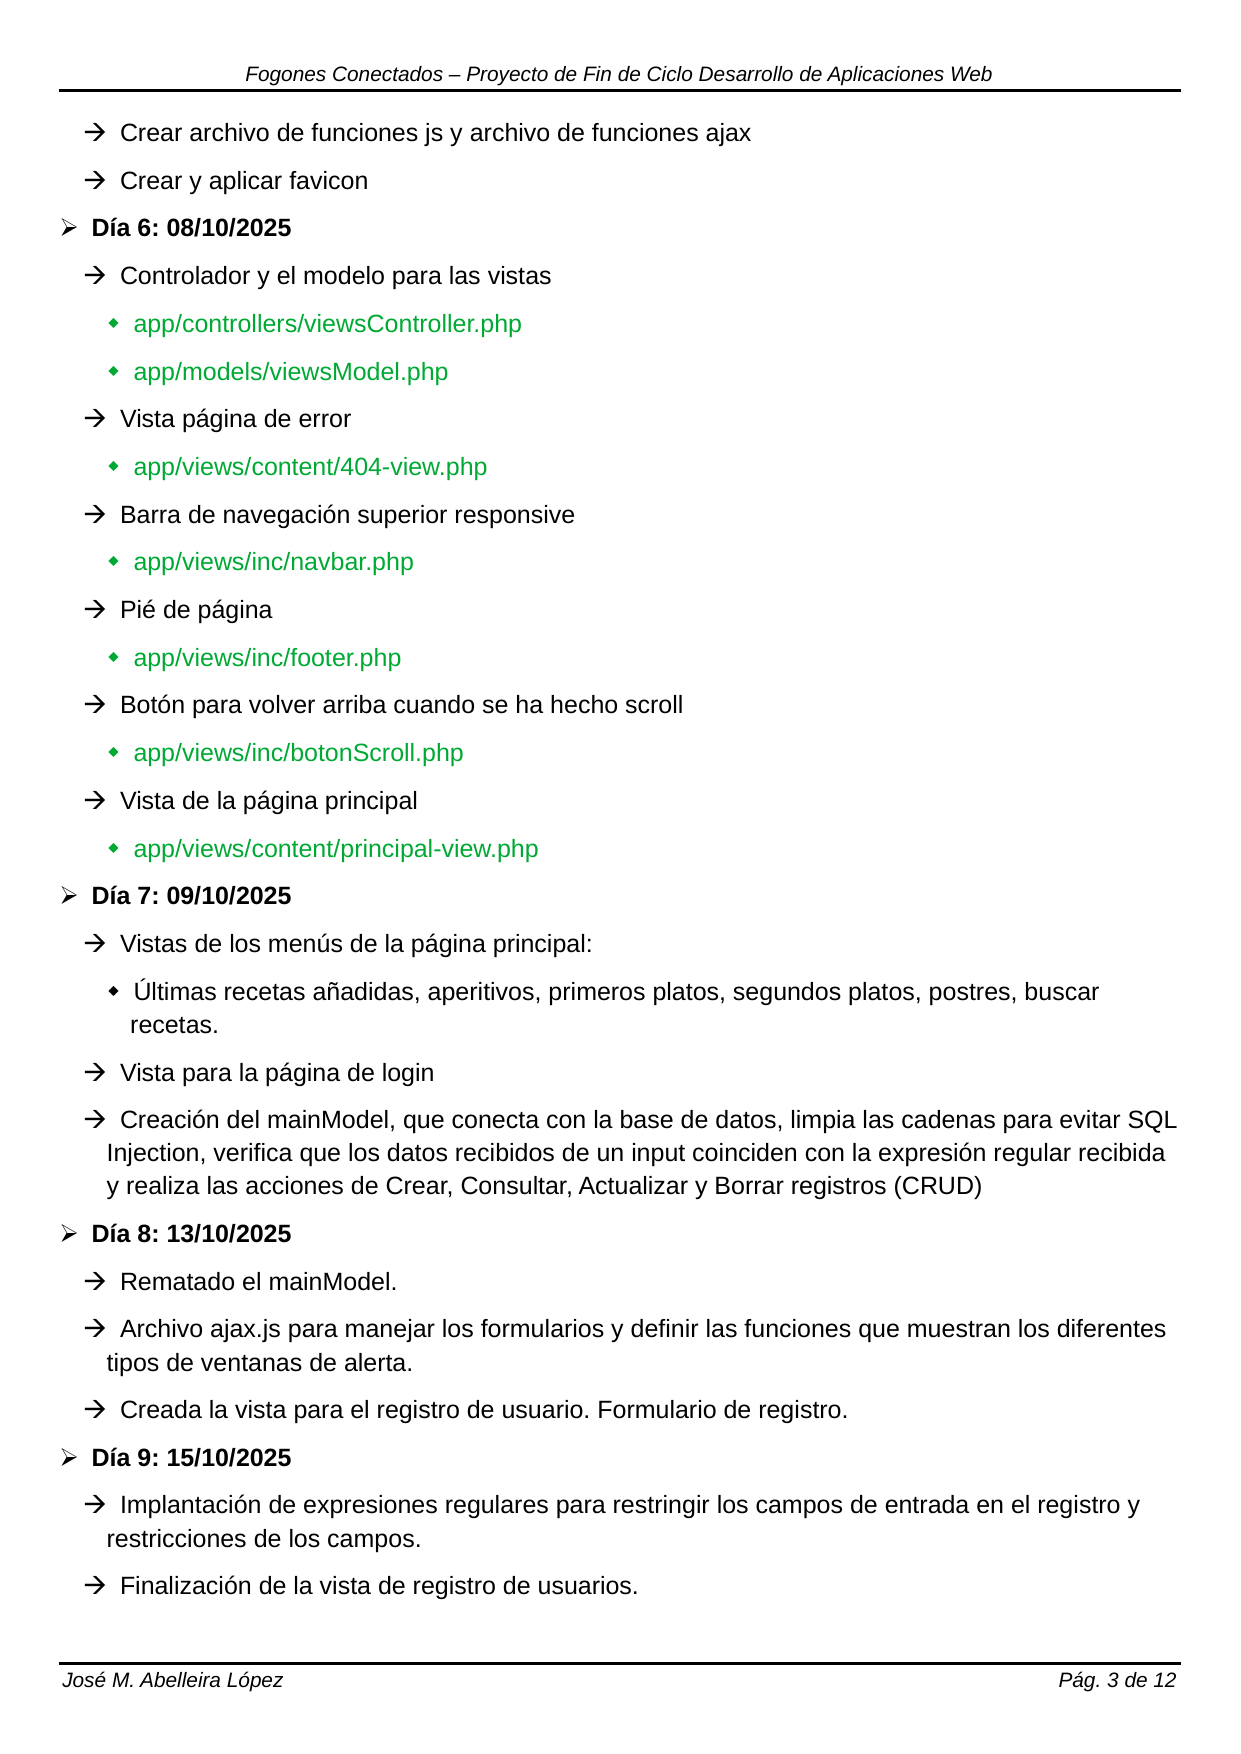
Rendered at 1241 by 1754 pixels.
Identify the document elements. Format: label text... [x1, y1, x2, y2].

list app/views/inc/botonScroll.php [106, 738, 1181, 767]
list app/views/inc/footer.php [106, 643, 1181, 672]
list Vista página de error [83, 404, 1181, 433]
list Vistas de los menús de la página principal: [83, 929, 1181, 958]
list app/views/content/principal-view.php [106, 834, 1181, 862]
list Crear archivo de funciones js y archivo de funciones ajax [83, 118, 1181, 147]
list app/views/inc/navbar.php [106, 547, 1181, 576]
list Barra de navegación superior responsive [83, 500, 1181, 528]
list Últimas recetas añadidas, aperitivos, primeros platos, segundos platos, postres, buscar recetas. [106, 977, 1181, 1039]
list Creada la vista para el registro de usuario. Formulario de registro. [83, 1395, 1181, 1424]
list Pié de página [83, 595, 1181, 624]
list Rematado el mainModel. [83, 1267, 1181, 1296]
list Botón para volver arriba cuando se ha hecho scroll [83, 691, 1181, 719]
list Día 8: 13/10/2025 [59, 1219, 1181, 1248]
list Archivo ajax.js para manejar los formularios y definir las funciones que muestran los diferentes tipos de ventanas de alerta. [83, 1314, 1181, 1376]
list Vista de la página principal [83, 786, 1181, 815]
list app/models/viewsModel.php [106, 357, 1181, 385]
list app/controllers/viewsController.php [106, 309, 1181, 338]
list Implantación de expresiones regulares para restringir los campos de entrada en el registro y restricciones de los campos. [83, 1491, 1181, 1552]
list Finalización de la vista de registro de usuarios. [83, 1571, 1181, 1600]
list Creación del mainModel, que conecta con la base de datos, limpia las cadenas para evitar SQL Injection, verifica que los datos recibidos de un input coinciden con la expresión regular recibida y realiza las acciones de Crear, Consultar, Actualizar y Borrar registros (CRUD) [83, 1105, 1181, 1200]
list Día 7: 09/10/2025 [59, 881, 1181, 910]
list Día 9: 15/10/2025 [59, 1443, 1181, 1472]
list app/views/content/404-view.php [106, 452, 1181, 481]
list Crear y aplicar favicon [83, 166, 1181, 194]
list Vista para la página de login [83, 1057, 1181, 1086]
list Día 6: 08/10/2025 [59, 213, 1181, 242]
list Controlador y el modelo para las vistas [83, 261, 1181, 290]
